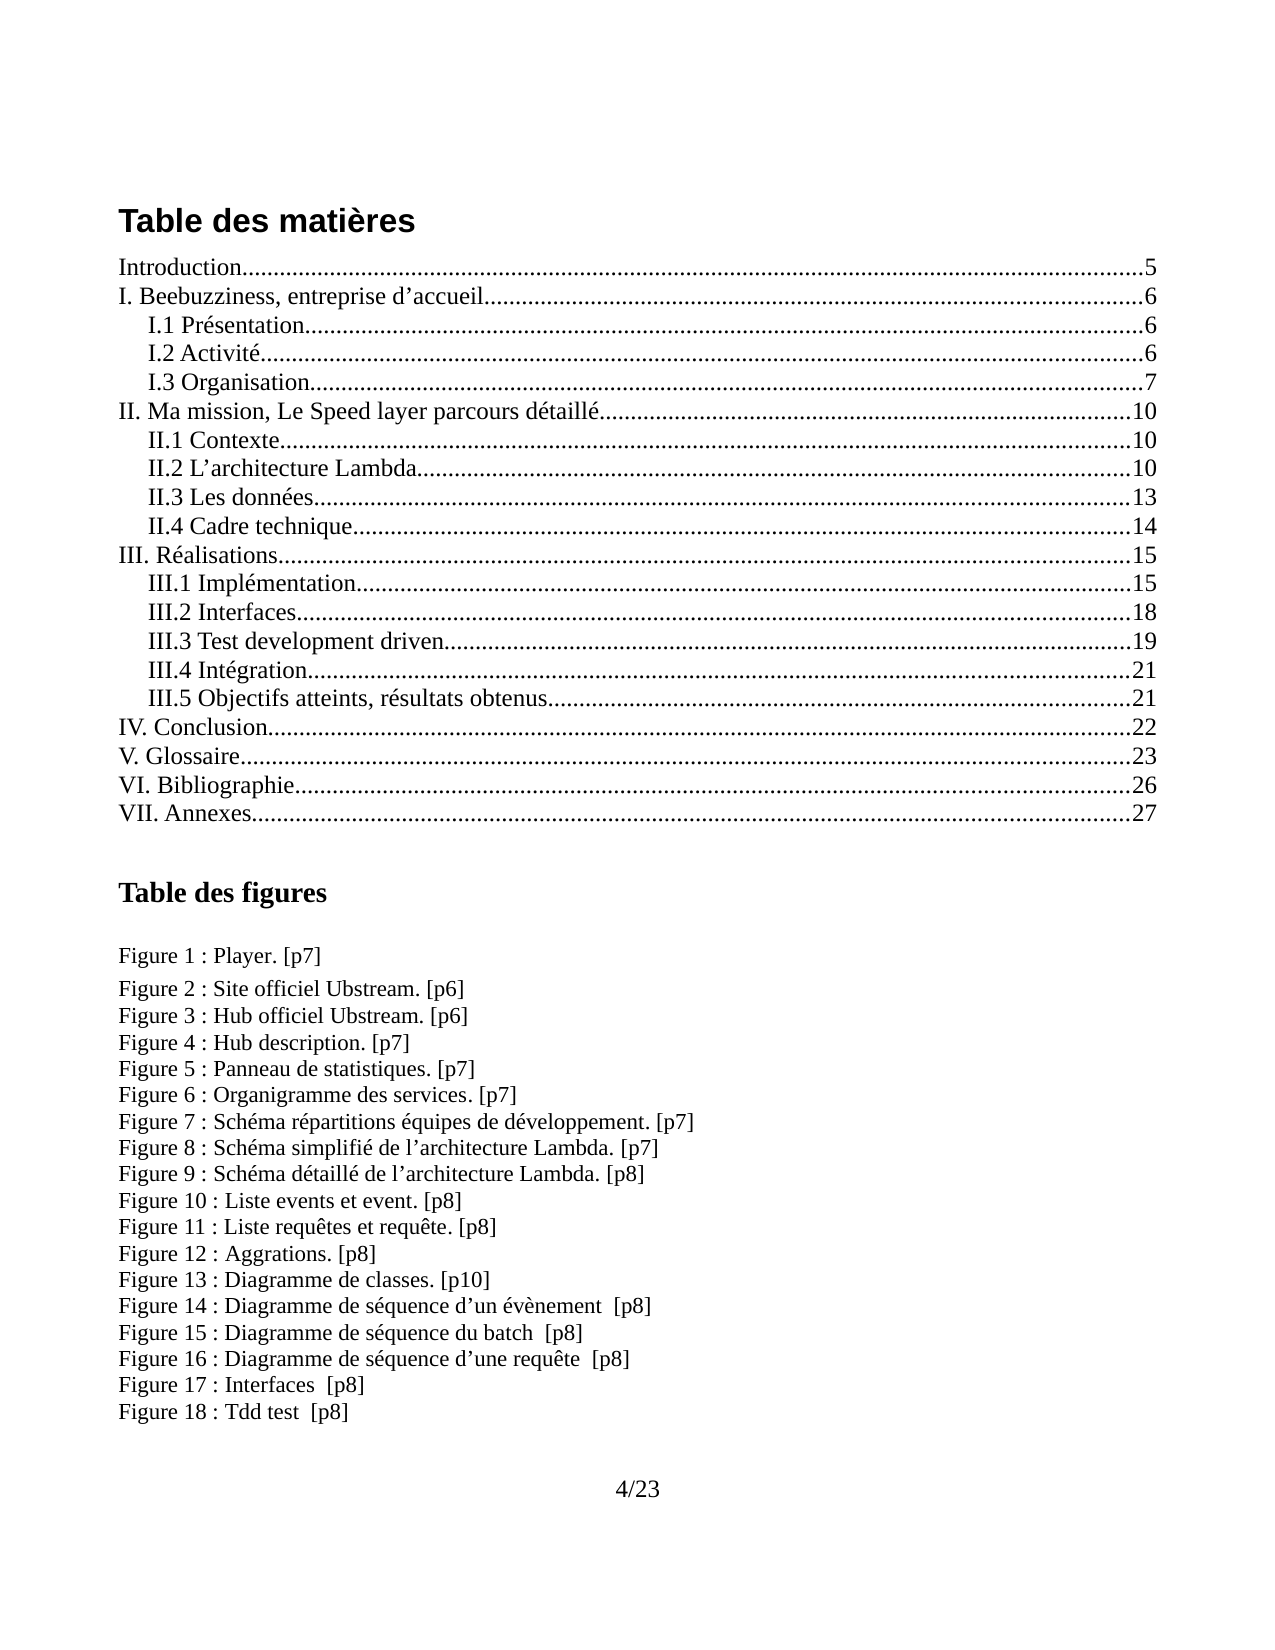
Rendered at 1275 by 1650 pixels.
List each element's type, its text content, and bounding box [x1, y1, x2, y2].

text II.2 L’architecture Lambda 10 [148, 453, 1157, 482]
text III.4 Intégration 21 [148, 655, 1157, 683]
text I.3 Organisation 7 [148, 367, 1157, 396]
text Figure 10 : Liste events et event. [p8] [118, 1187, 1157, 1213]
text Figure 2 : Site officiel Ubstream. [p6] [118, 969, 1157, 1002]
text Introduction 5 [118, 252, 1157, 281]
text Figure 15 : Diagramme de séquence du batch [p8] [118, 1319, 1157, 1345]
text VI. Bibliographie 26 [118, 770, 1157, 798]
text II. Ma mission, Le Speed layer parcours détaillé 10 [118, 396, 1157, 425]
text Figure 3 : Hub officiel Ubstream. [p6] [118, 1002, 1157, 1029]
text Figure 7 : Schéma répartitions équipes de développement. [p7] [118, 1108, 1157, 1134]
text III.1 Implémentation 15 [148, 568, 1157, 597]
text Figure 16 : Diagramme de séquence d’une requête [p8] [118, 1345, 1157, 1371]
text II.1 Contexte 10 [148, 425, 1157, 453]
text III.3 Test development driven 19 [148, 626, 1157, 655]
text III. Réalisations 15 [118, 540, 1157, 568]
text I. Beebuzziness, entreprise d’accueil 6 [118, 281, 1157, 310]
text III.5 Objectifs atteints, résultats obtenus 21 [148, 683, 1157, 712]
text Figure 18 : Tdd test [p8] [118, 1398, 1157, 1424]
text Figure 9 : Schéma détaillé de l’architecture Lambda. [p8] [118, 1161, 1157, 1187]
text Figure 11 : Liste requêtes et requête. [p8] [118, 1213, 1157, 1239]
subtitle Table des matières [118, 201, 1157, 240]
text Figure 17 : Interfaces [p8] [118, 1371, 1157, 1398]
text Figure 6 : Organigramme des services. [p7] [118, 1081, 1157, 1108]
text I.1 Présentation 6 [148, 310, 1157, 338]
text Figure 14 : Diagramme de séquence d’un évènement [p8] [118, 1292, 1157, 1319]
text I.2 Activité 6 [148, 338, 1157, 367]
text II.3 Les données 13 [148, 482, 1157, 511]
text V. Glossaire 23 [118, 741, 1157, 770]
text VII. Annexes 27 [118, 798, 1157, 827]
text Figure 12 : Aggrations. [p8] [118, 1239, 1157, 1266]
text II.4 Cadre technique 14 [148, 511, 1157, 540]
text Figure 4 : Hub description. [p7] [118, 1029, 1157, 1055]
text Figure 1 : Player. [p7] [118, 942, 1157, 969]
text Figure 8 : Schéma simplifié de l’architecture Lambda. [p7] [118, 1134, 1157, 1161]
text Table des figures [118, 875, 1157, 909]
text Figure 13 : Diagramme de classes. [p10] [118, 1266, 1157, 1292]
text IV. Conclusion 22 [118, 712, 1157, 741]
text III.2 Interfaces 18 [148, 597, 1157, 626]
text Figure 5 : Panneau de statistiques. [p7] [118, 1055, 1157, 1081]
